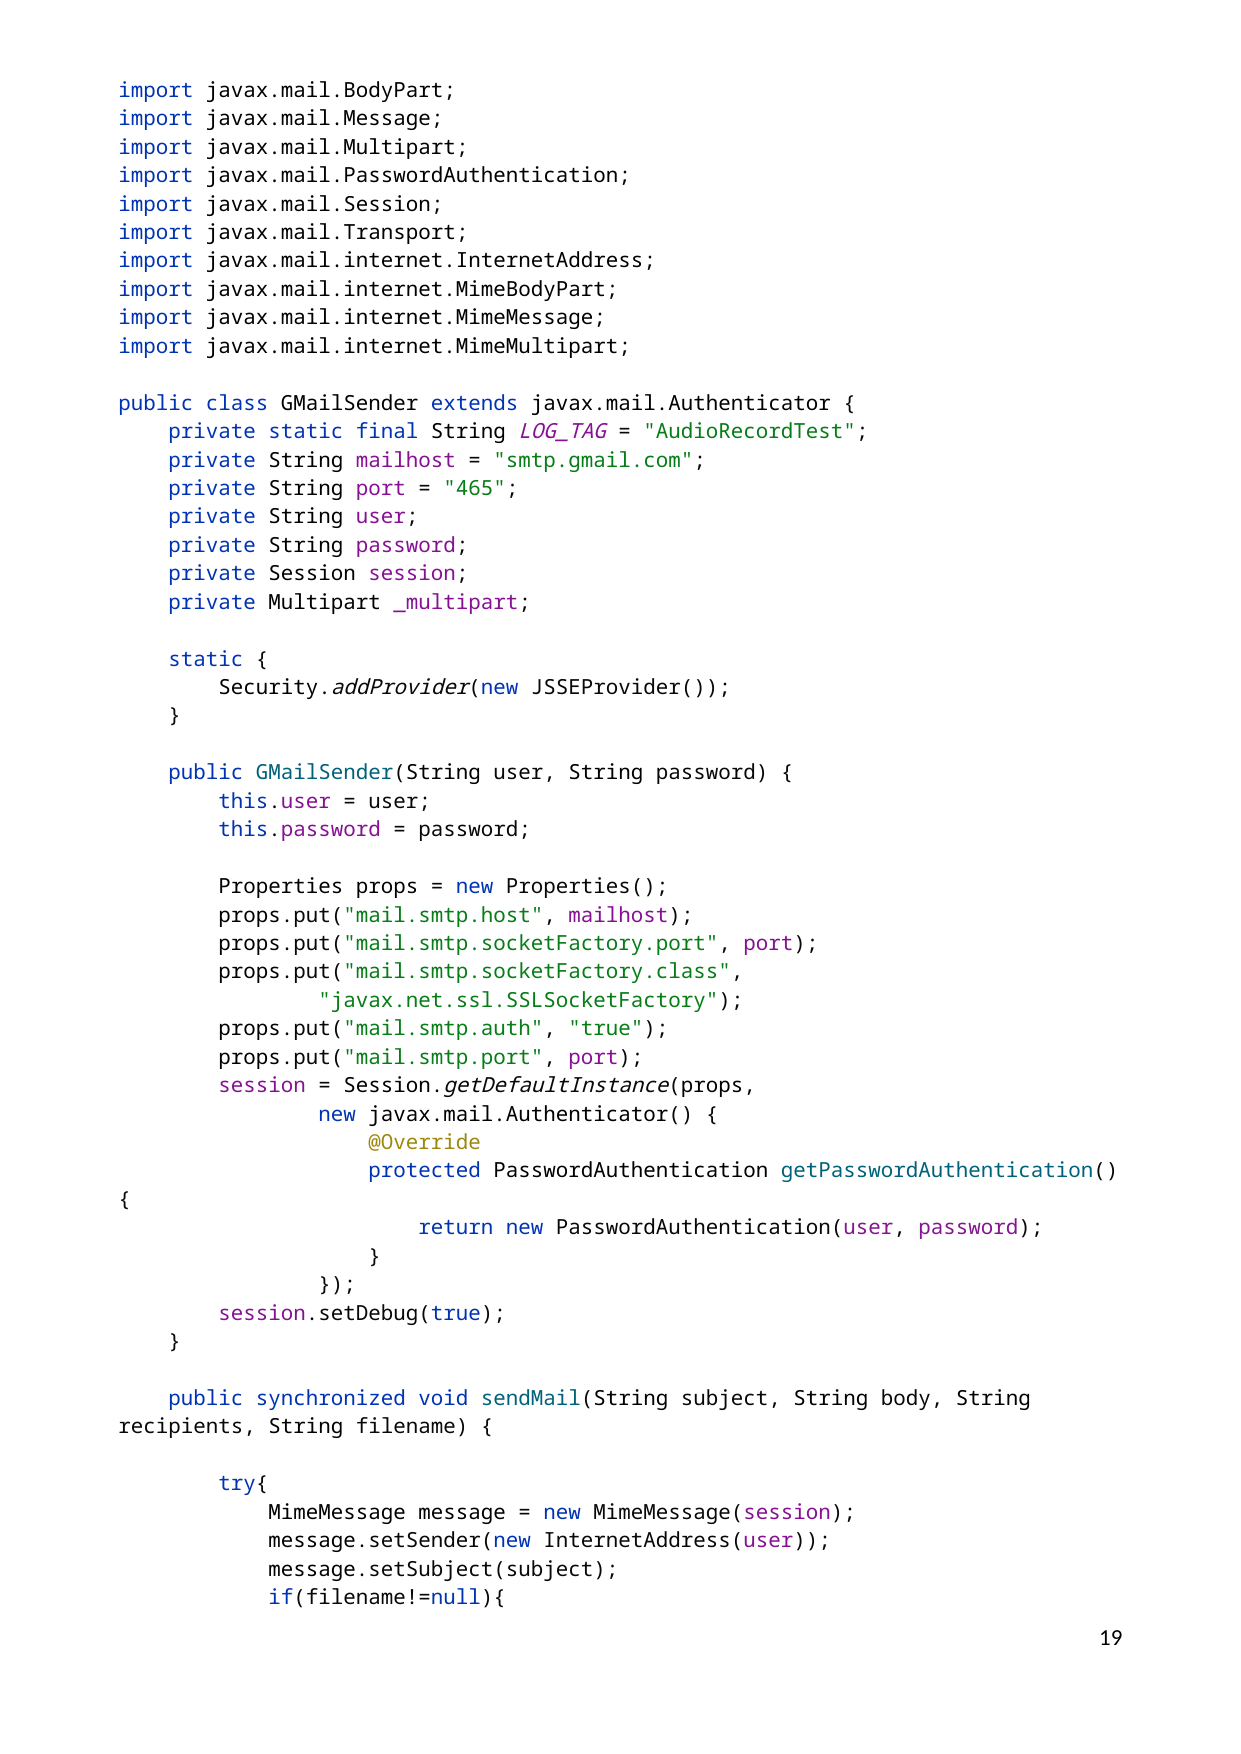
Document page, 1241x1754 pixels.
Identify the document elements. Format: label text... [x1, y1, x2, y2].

text import javax.mail.BodyPart; import javax.mail.Message; import javax.mail.Multipart; import javax.mail.PasswordAuthentication; import javax.mail.Session; import javax.mail.Transport; import javax.mail.internet.InternetAddress; import javax.mail.internet.MimeBodyPart; import javax.mail.internet.MimeMessage; import javax.mail.internet.MimeMultipart; public class GMailSender extends javax.mail.Authenticator { private static final String LOG_TAG = "AudioRecordTest"; private String mailhost = "smtp.gmail.com"; private String port = "465"; private String user; private String password; private Session session; private Multipart _multipart; static { Security.addProvider(new JSSEProvider()); } public GMailSender(String user, String password) { this.user = user; this.password = password; Properties props = new Properties(); props.put("mail.smtp.host", mailhost); props.put("mail.smtp.socketFactory.port", port); props.put("mail.smtp.socketFactory.class", "javax.net.ssl.SSLSocketFactory"); props.put("mail.smtp.auth", "true"); props.put("mail.smtp.port", port); session = Session.getDefaultInstance(props, new javax.mail.Authenticator() { @Override protected PasswordAuthentication getPasswordAuthentication() { return new PasswordAuthentication(user, password); } }); session.setDebug(true); } public synchronized void sendMail(String subject, String body, String recipients, String filename) { try{ MimeMessage message = new MimeMessage(session); message.setSender(new InternetAddress(user)); message.setSubject(subject); if(filename!=null){ [118, 75, 1122, 1611]
